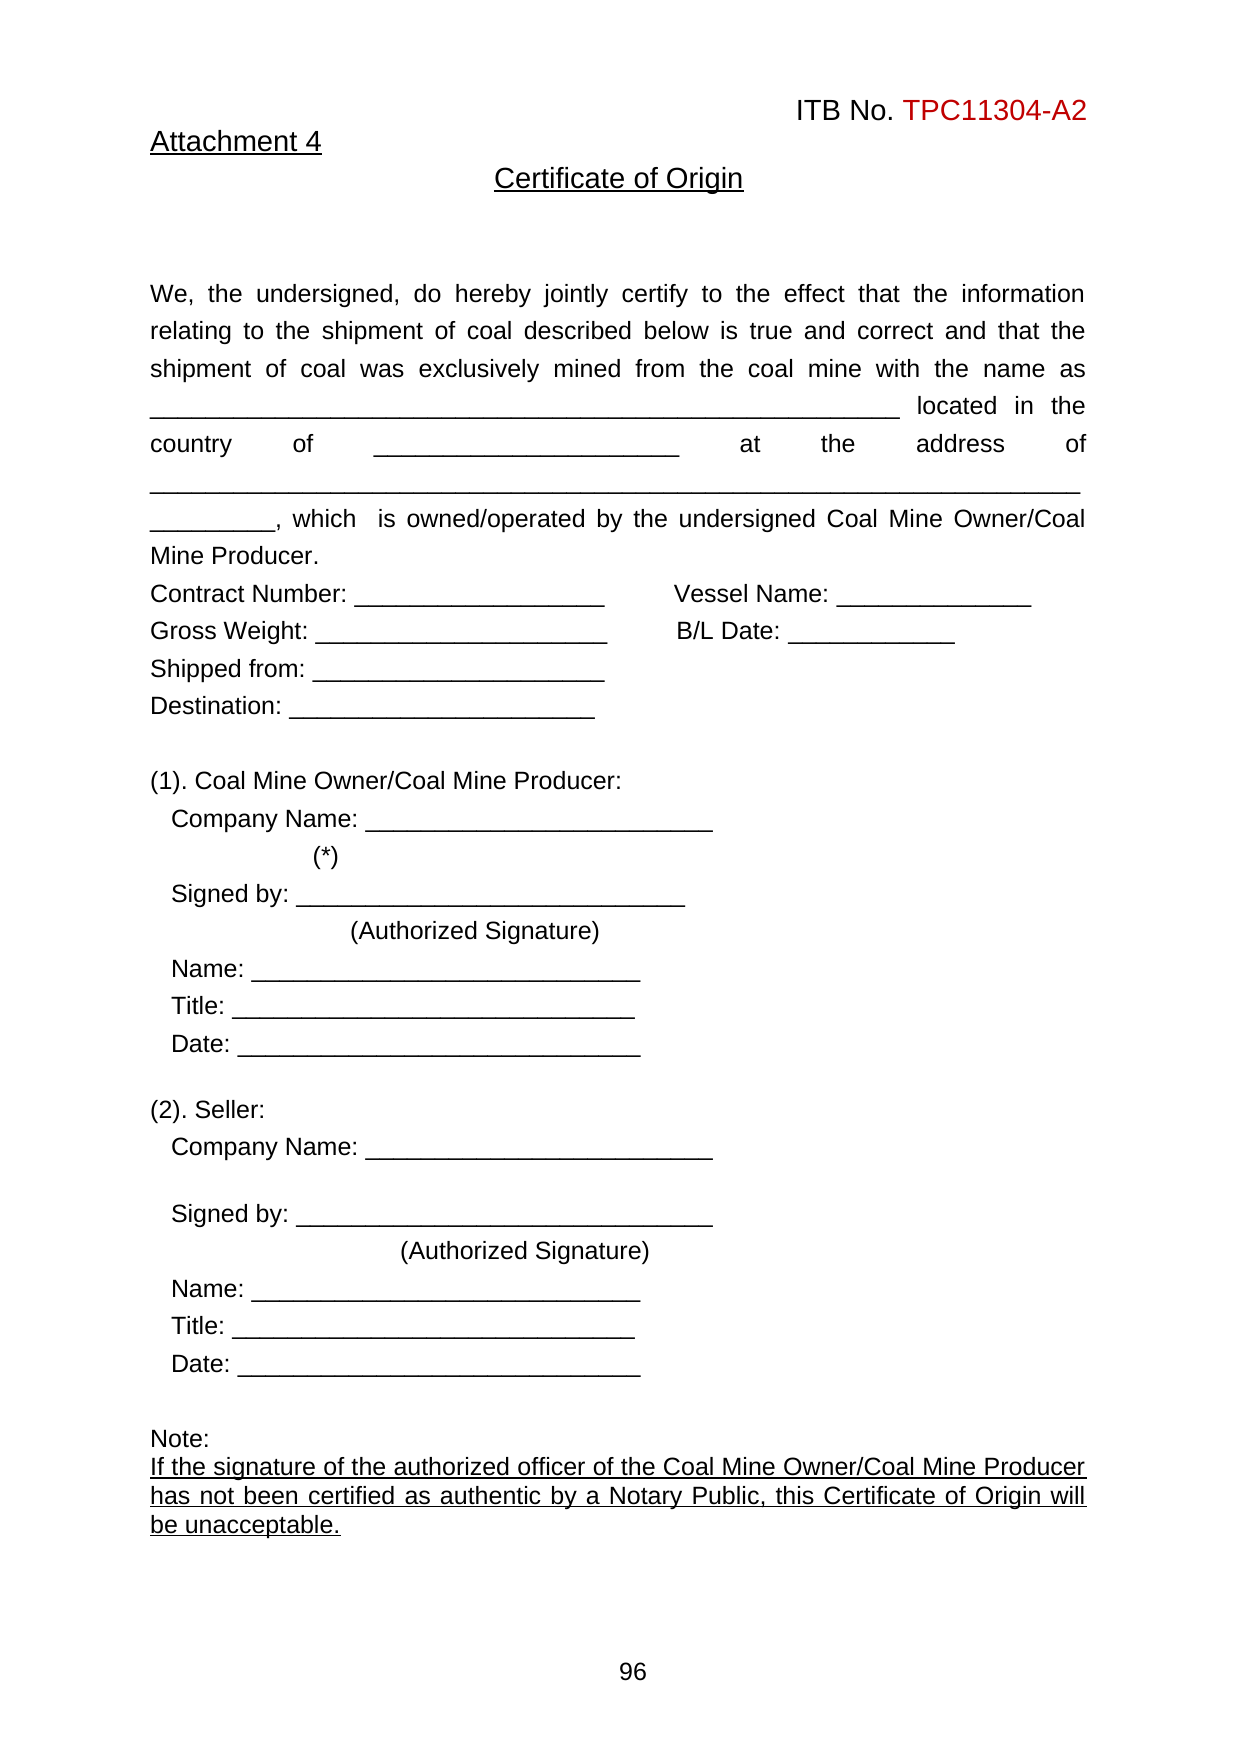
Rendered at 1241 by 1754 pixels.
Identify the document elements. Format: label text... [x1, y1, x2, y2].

text Name: ____________________________ [150, 945, 1087, 982]
text be unacceptable. [150, 1507, 1087, 1539]
text (Authorized Signature) [150, 907, 1087, 945]
text Attachment 4 [150, 126, 1087, 157]
text If the signature of the authorized officer of the Coal Mine Owner/Coal Mine Producer [150, 1452, 1087, 1477]
text Title: _____________________________ [150, 1302, 1087, 1340]
text Date: _____________________________ [150, 1020, 1087, 1057]
text Signed by: ______________________________ [150, 1190, 1087, 1227]
text Destination: ______________________ [150, 682, 1087, 720]
text Date: _____________________________ [150, 1340, 1087, 1377]
text Certificate of Origin [150, 157, 1087, 195]
text (Authorized Signature) [150, 1227, 1087, 1265]
text (2). Seller: [150, 1086, 1087, 1124]
text (*) [150, 832, 1087, 870]
text (1). Coal Mine Owner/Coal Mine Producer: [150, 757, 1087, 795]
text Shipped from: _____________________ [150, 645, 1087, 682]
text Company Name: _________________________ [150, 795, 1087, 832]
text Note: [150, 1415, 1087, 1452]
text Company Name: _________________________ [150, 1124, 1087, 1161]
text Signed by: ____________________________ [150, 870, 1087, 907]
text We, the undersigned, do hereby jointly certify to the effect that the information relating to the shipment of coal described below is true and correct and that the shipment of coal was exclusively mined from the coal mine with the name as ______________________________________________________ located in the country of ______________________ at the address of ____________________________________________________________________________, which is owned/operated by the undersigned Coal Mine Owner/Coal Mine Producer. [150, 270, 1087, 570]
text Gross Weight: _____________________ B/L Date: ____________ [150, 607, 1087, 645]
text has not been certified as authentic by a Notary Public, this Certificate of Origin will [150, 1479, 1087, 1506]
text Contract Number: __________________ Vessel Name: ______________ [150, 570, 1087, 607]
text Title: _____________________________ [150, 982, 1087, 1020]
text Name: ____________________________ [150, 1265, 1087, 1302]
